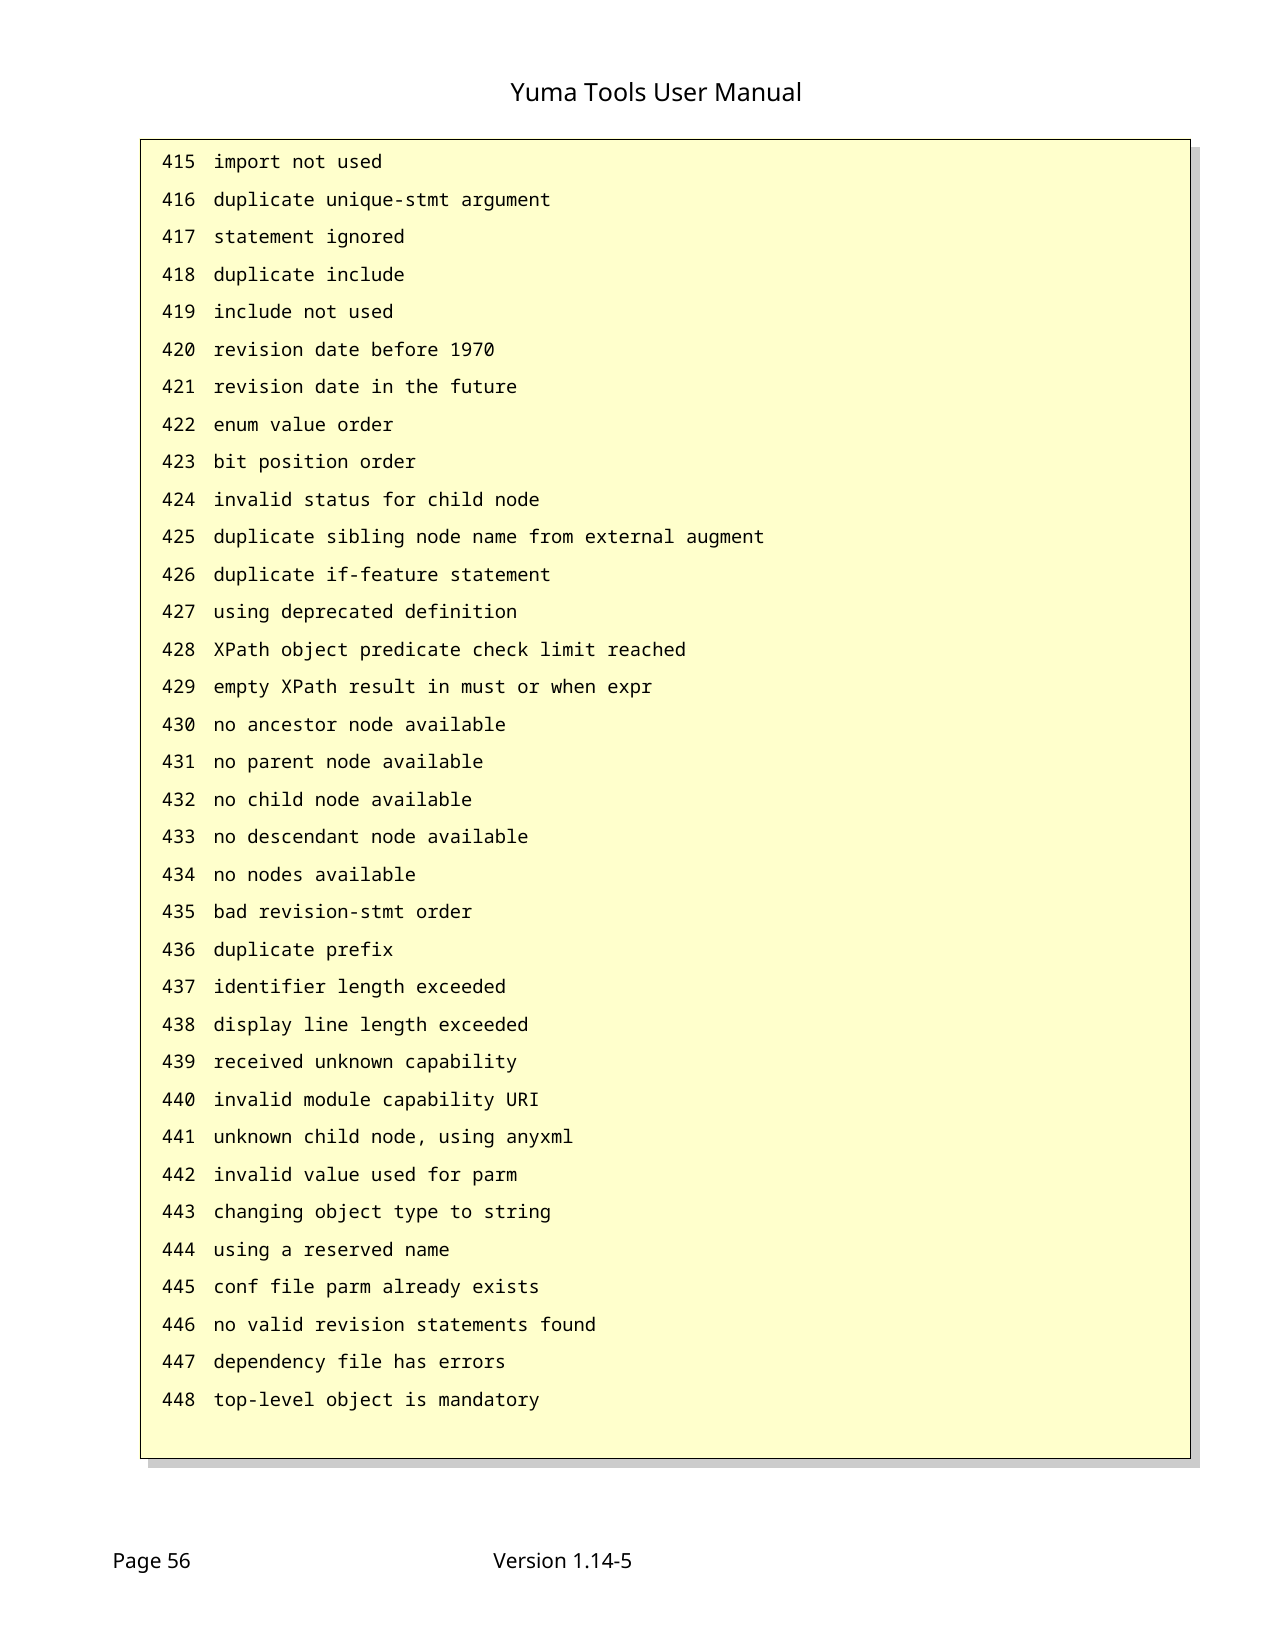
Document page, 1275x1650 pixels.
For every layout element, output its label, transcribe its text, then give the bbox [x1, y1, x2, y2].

text 415 import not used [141, 140, 1190, 174]
text 444 using a reserved name [141, 1226, 1190, 1262]
text 443 changing object type to string [141, 1188, 1190, 1224]
text 421 revision date in the future [141, 363, 1190, 399]
text 423 bit position order [141, 438, 1190, 474]
text 446 no valid revision statements found [141, 1301, 1190, 1337]
text 445 conf file parm already exists [141, 1263, 1190, 1299]
text 435 bad revision-stmt order [141, 888, 1190, 924]
text 417 statement ignored [141, 213, 1190, 249]
text 427 using deprecated definition [141, 588, 1190, 624]
text 419 include not used [141, 288, 1190, 324]
text 422 enum value order [141, 401, 1190, 437]
text 431 no parent node available [141, 738, 1190, 774]
text 428 XPath object predicate check limit reached [141, 626, 1190, 662]
text 438 display line length exceeded [141, 1001, 1190, 1037]
text 426 duplicate if-feature statement [141, 551, 1190, 587]
text 440 invalid module capability URI [141, 1076, 1190, 1112]
text 432 no child node available [141, 776, 1190, 812]
text 433 no descendant node available [141, 813, 1190, 849]
text 436 duplicate prefix [141, 926, 1190, 962]
text 439 received unknown capability [141, 1038, 1190, 1074]
text 437 identifier length exceeded [141, 963, 1190, 999]
text 425 duplicate sibling node name from external augment [141, 513, 1190, 549]
text 429 empty XPath result in must or when expr [141, 663, 1190, 699]
text 430 no ancestor node available [141, 701, 1190, 737]
text 424 invalid status for child node [141, 476, 1190, 512]
text 416 duplicate unique-stmt argument [141, 176, 1190, 212]
text 448 top-level object is mandatory [141, 1376, 1190, 1412]
text 434 no nodes available [141, 851, 1190, 887]
text 420 revision date before 1970 [141, 326, 1190, 362]
text 442 invalid value used for parm [141, 1151, 1190, 1187]
text 441 unknown child node, using anyxml [141, 1113, 1190, 1149]
text 447 dependency file has errors [141, 1338, 1190, 1374]
text 418 duplicate include [141, 251, 1190, 287]
